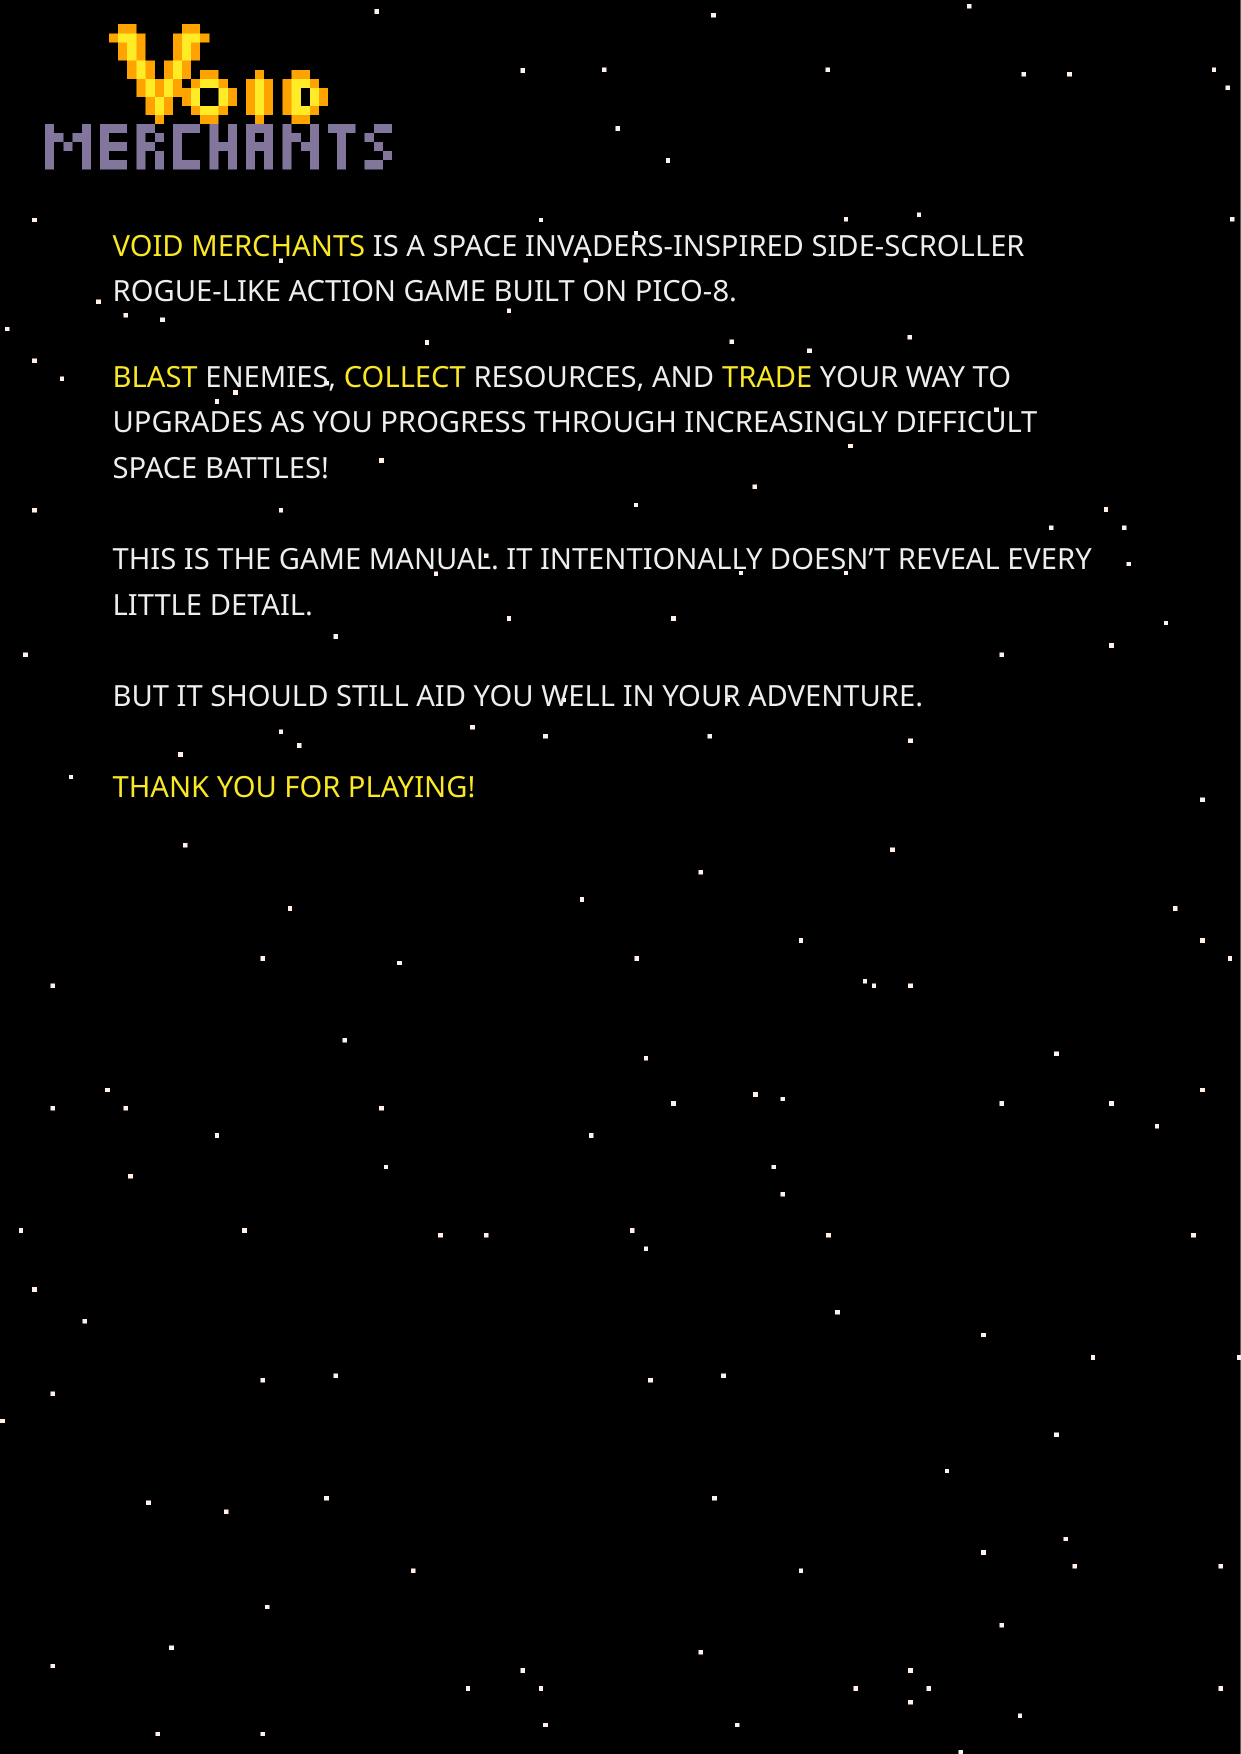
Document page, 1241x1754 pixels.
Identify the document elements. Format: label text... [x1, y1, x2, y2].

text VOID MERCHANTS IS A SPACE INVADERS-INSPIRED SIDE-SCROLLER ROGUE-LIKE ACTION GAME BUILT ON PICO-8. [112, 225, 1128, 310]
text BLAST ENEMIES, COLLECT RESOURCES, AND TRADE YOUR WAY TO UPGRADES AS YOU PROGRESS THROUGH INCREASINGLY DIFFICULT SPACE BATTLES! [112, 356, 1128, 487]
text THIS IS THE GAME MANUAL. IT INTENTIONALLY DOESN’T REVEAL EVERY LITTLE DETAIL. [112, 538, 1128, 624]
text THANK YOU FOR PLAYING! [112, 767, 1128, 806]
picture [0, 0, 1241, 1754]
text BUT IT SHOULD STILL AID YOU WELL IN YOUR ADVENTURE. [112, 675, 1128, 715]
